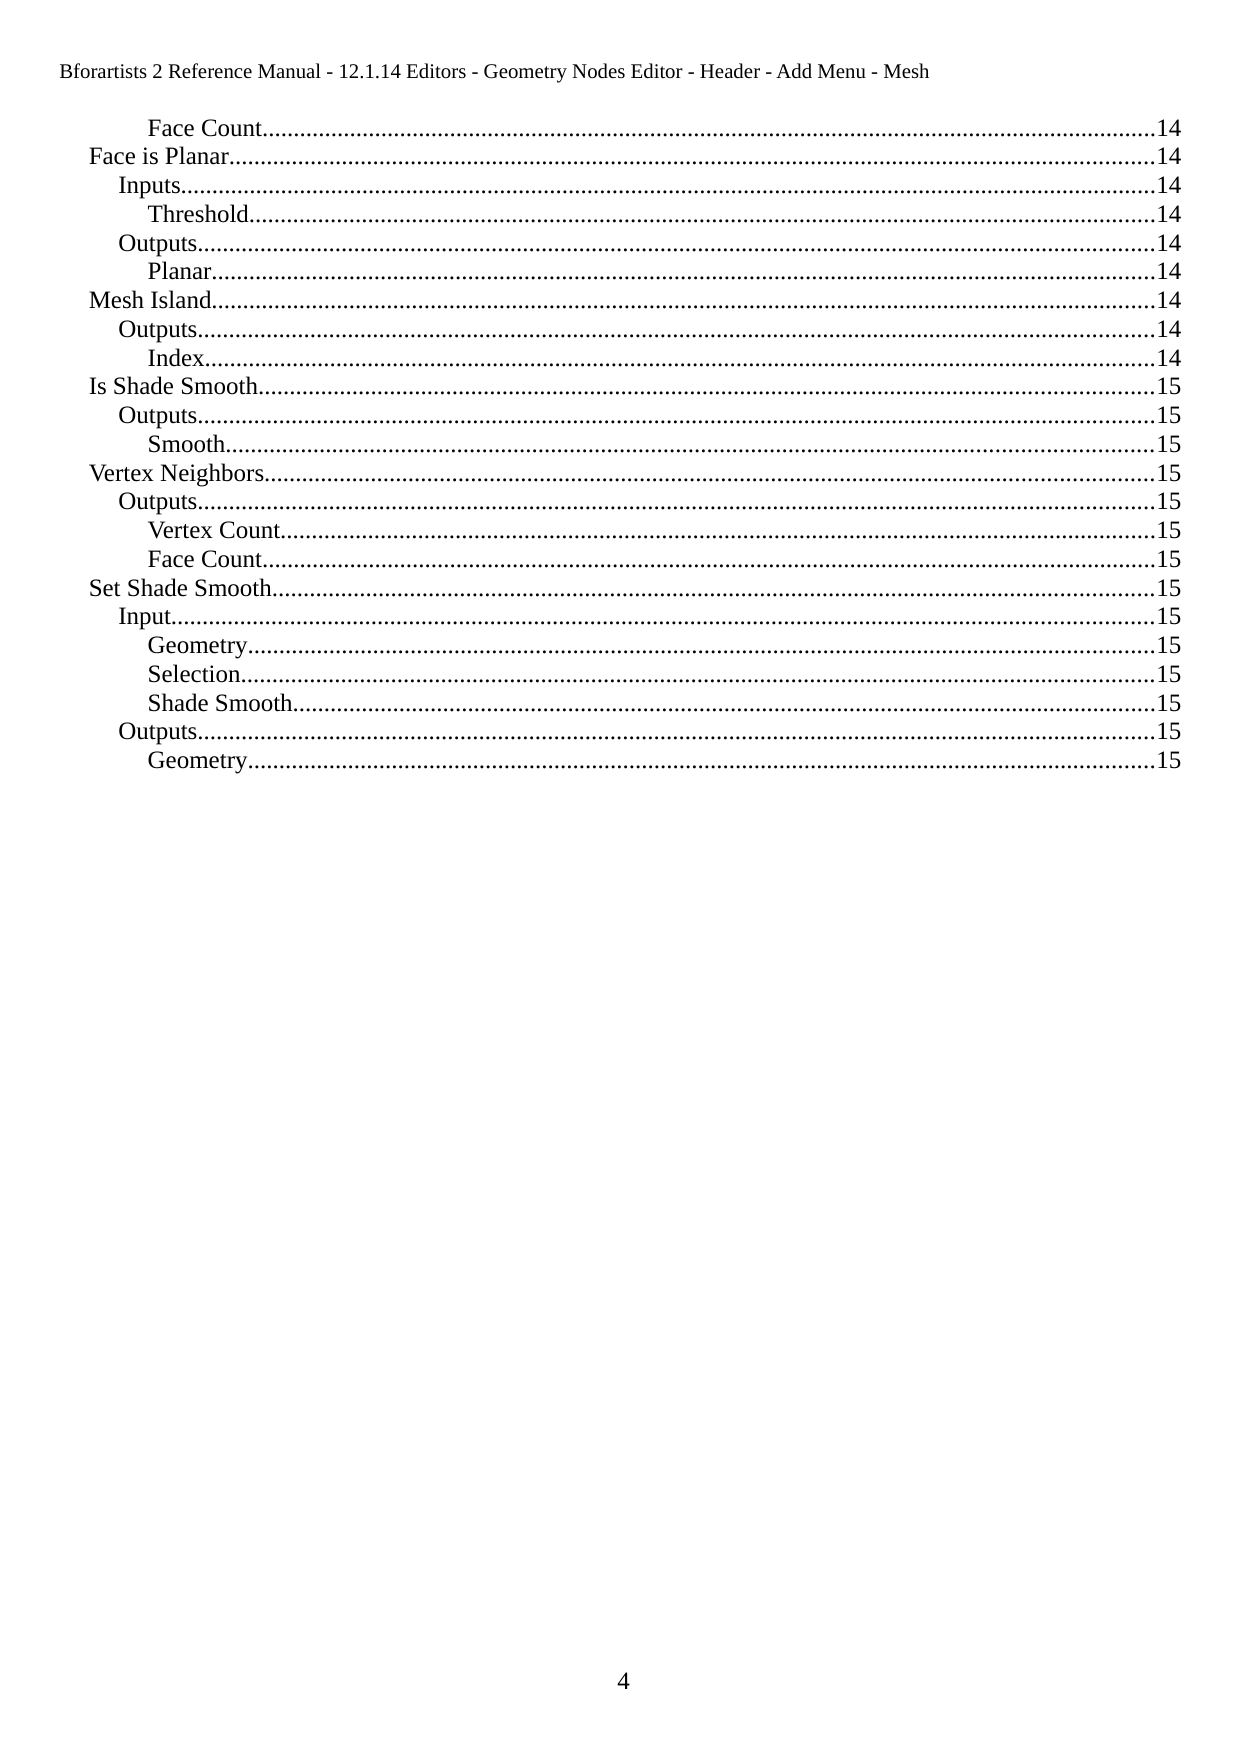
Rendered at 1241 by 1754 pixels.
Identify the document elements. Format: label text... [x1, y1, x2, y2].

text Face is Planar 14 [88, 141, 1181, 170]
text Outputs 14 [118, 314, 1181, 343]
text Outputs 15 [118, 400, 1181, 429]
text Geometry 15 [147, 630, 1181, 659]
text Geometry 15 [147, 745, 1181, 774]
text Outputs 15 [118, 716, 1181, 745]
text Threshold 14 [147, 199, 1181, 228]
text Is Shade Smooth 15 [88, 371, 1181, 400]
text Face Count 15 [147, 544, 1181, 573]
text Outputs 15 [118, 486, 1181, 515]
text Inputs 14 [118, 170, 1181, 199]
text Vertex Neighbors 15 [88, 458, 1181, 486]
text Selection 15 [147, 659, 1181, 688]
text Shade Smooth 15 [147, 688, 1181, 716]
text Smooth 15 [147, 429, 1181, 458]
text Index 14 [147, 343, 1181, 371]
text Face Count 14 [147, 113, 1181, 141]
text Vertex Count 15 [147, 515, 1181, 544]
text Input 15 [118, 601, 1181, 630]
text Mesh Island 14 [88, 285, 1181, 314]
text Planar 14 [147, 256, 1181, 285]
text Set Shade Smooth 15 [88, 573, 1181, 601]
text Outputs 14 [118, 228, 1181, 256]
